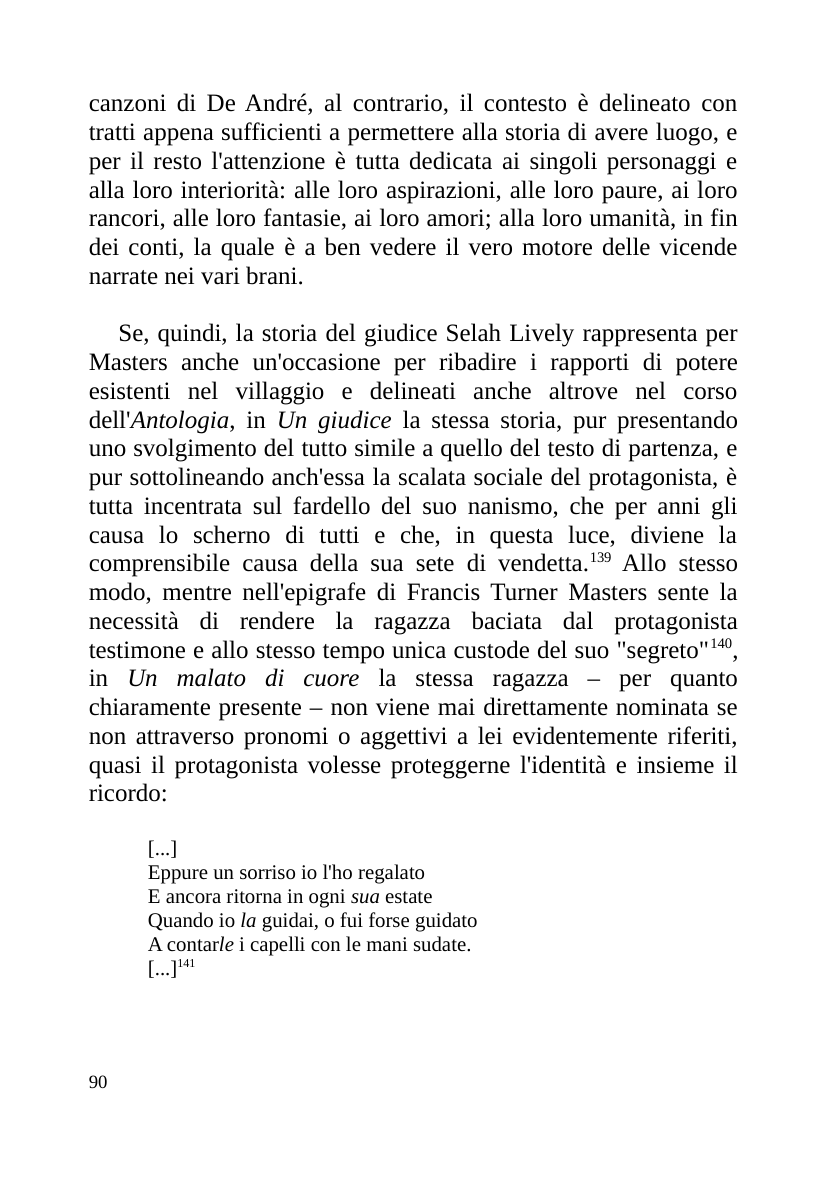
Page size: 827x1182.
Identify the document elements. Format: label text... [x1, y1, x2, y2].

text E ancora ritorna in ogni sua estate [148, 884, 679, 908]
text [...] [148, 836, 679, 860]
text canzoni di De André, al contrario, il contesto è delineato con tratti appena sufficienti a permettere alla storia di avere luogo, e per il resto l'attenzione è tutta dedicata ai singoli personaggi e alla loro interiorità: alle loro aspirazioni, alle loro paure, ai loro rancori, alle loro fantasie, ai loro amori; alla loro umanità, in fin dei conti, la quale è a ben vedere il vero motore delle vicende narrate nei vari brani. [88, 88, 738, 290]
text [...] [148, 956, 679, 980]
text Se, quindi, la storia del giudice Selah Lively rappresenta per Masters anche un'occasione per ribadire i rapporti di potere esistenti nel villaggio e delineati anche altrove nel corso dell'Antologia, in Un giudice la stessa storia, pur presentando uno svolgimento del tutto simile a quello del testo di partenza, e pur sottolineando anch'essa la scalata sociale del protagonista, è tutta incentrata sul fardello del suo nanismo, che per anni gli causa lo scherno di tutti e che, in questa luce, diviene la comprensibile causa della sua sete di vendetta. Allo stesso modo, mentre nell'epigrafe di Francis Turner Masters sente la necessità di rendere la ragazza baciata dal protagonista testimone e allo stesso tempo unica custode del suo "segreto", in Un malato di cuore la stessa ragazza – per quanto chiaramente presente – non viene mai direttamente nominata se non attraverso pronomi o aggettivi a lei evidentemente riferiti, quasi il protagonista volesse proteggerne l'identità e insieme il ricordo: [88, 318, 738, 807]
text Eppure un sorriso io l'ho regalato [148, 860, 679, 884]
text A contarle i capelli con le mani sudate. [148, 932, 679, 956]
text Quando io la guidai, o fui forse guidato [148, 908, 679, 932]
